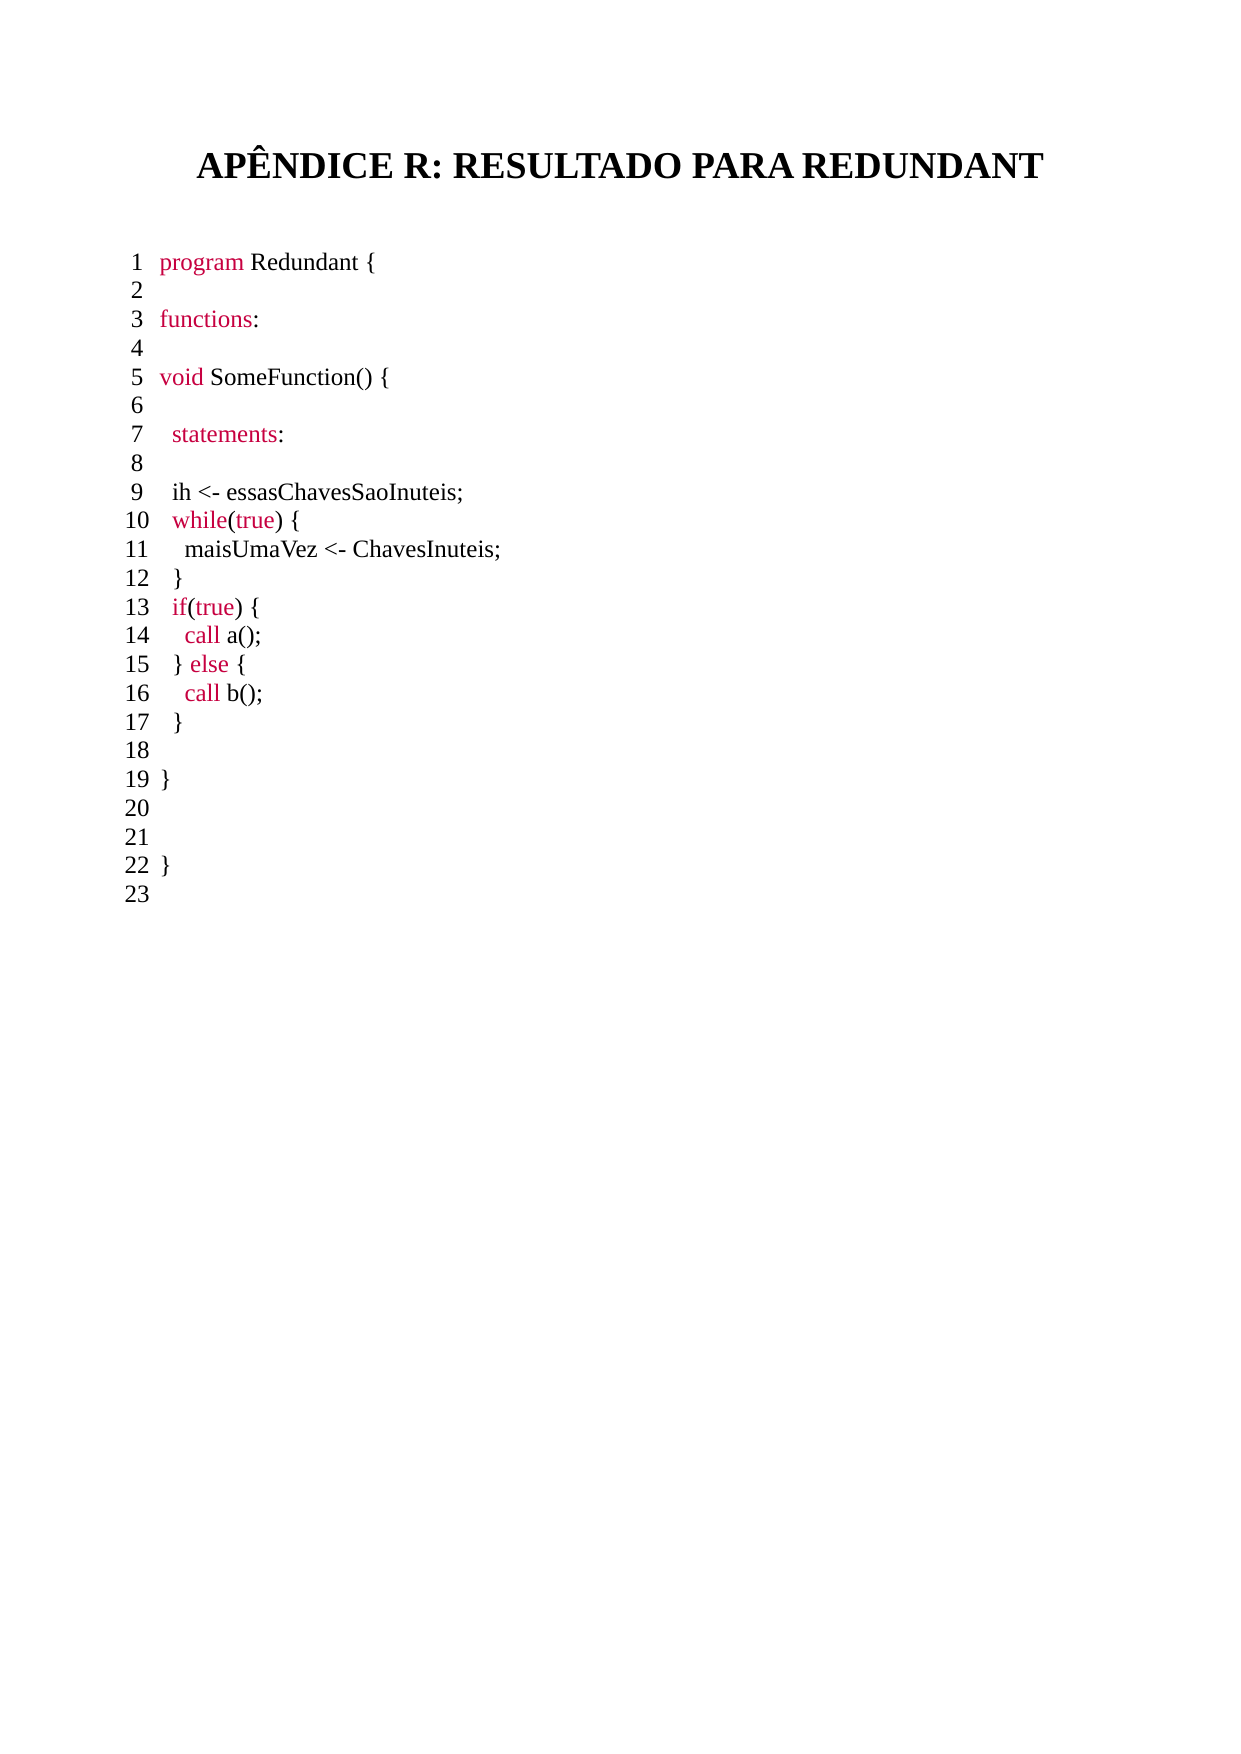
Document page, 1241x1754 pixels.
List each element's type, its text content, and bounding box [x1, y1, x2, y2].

table_cell 18 [118, 736, 159, 764]
table_cell } [159, 563, 1122, 592]
subtitle APÊNDICE R: RESULTADO PARA REDUNDANT [118, 143, 1122, 187]
table_cell 17 [118, 707, 159, 736]
table_cell 19 [118, 764, 159, 793]
table_cell [159, 879, 1122, 908]
table_cell [159, 391, 1122, 419]
table_cell [159, 822, 1122, 851]
table_cell 6 [118, 391, 159, 419]
table_cell [159, 736, 1122, 764]
table_cell 15 [118, 649, 159, 678]
table_cell functions: [159, 304, 1122, 333]
table_cell ih <- essasChavesSaoInuteis; [159, 477, 1122, 506]
table_cell [159, 276, 1122, 304]
table_cell 12 [118, 563, 159, 592]
table_cell [159, 793, 1122, 822]
table_cell while(true) { [159, 506, 1122, 534]
table_cell 16 [118, 678, 159, 707]
table_cell void SomeFunction() { [159, 362, 1122, 391]
table_cell 20 [118, 793, 159, 822]
table_cell } else { [159, 649, 1122, 678]
table_cell [159, 333, 1122, 362]
table_cell 10 [118, 506, 159, 534]
table_cell 9 [118, 477, 159, 506]
table_cell } [159, 851, 1122, 879]
table_cell 3 [118, 304, 159, 333]
table_cell } [159, 764, 1122, 793]
table_cell 22 [118, 851, 159, 879]
table_cell statements: [159, 419, 1122, 448]
table_cell 11 [118, 534, 159, 563]
table_cell call b(); [159, 678, 1122, 707]
table_cell 23 [118, 879, 159, 908]
table_cell 4 [118, 333, 159, 362]
table_cell 8 [118, 448, 159, 477]
table_cell 21 [118, 822, 159, 851]
table_header 1 [118, 247, 159, 276]
table_cell 14 [118, 621, 159, 649]
table_cell call a(); [159, 621, 1122, 649]
table_cell 7 [118, 419, 159, 448]
table_cell } [159, 707, 1122, 736]
table_cell maisUmaVez <- ChavesInuteis; [159, 534, 1122, 563]
table_header program Redundant { [159, 247, 1122, 276]
table_cell 5 [118, 362, 159, 391]
table_cell 2 [118, 276, 159, 304]
table_cell if(true) { [159, 592, 1122, 621]
table_cell 13 [118, 592, 159, 621]
table_cell [159, 448, 1122, 477]
